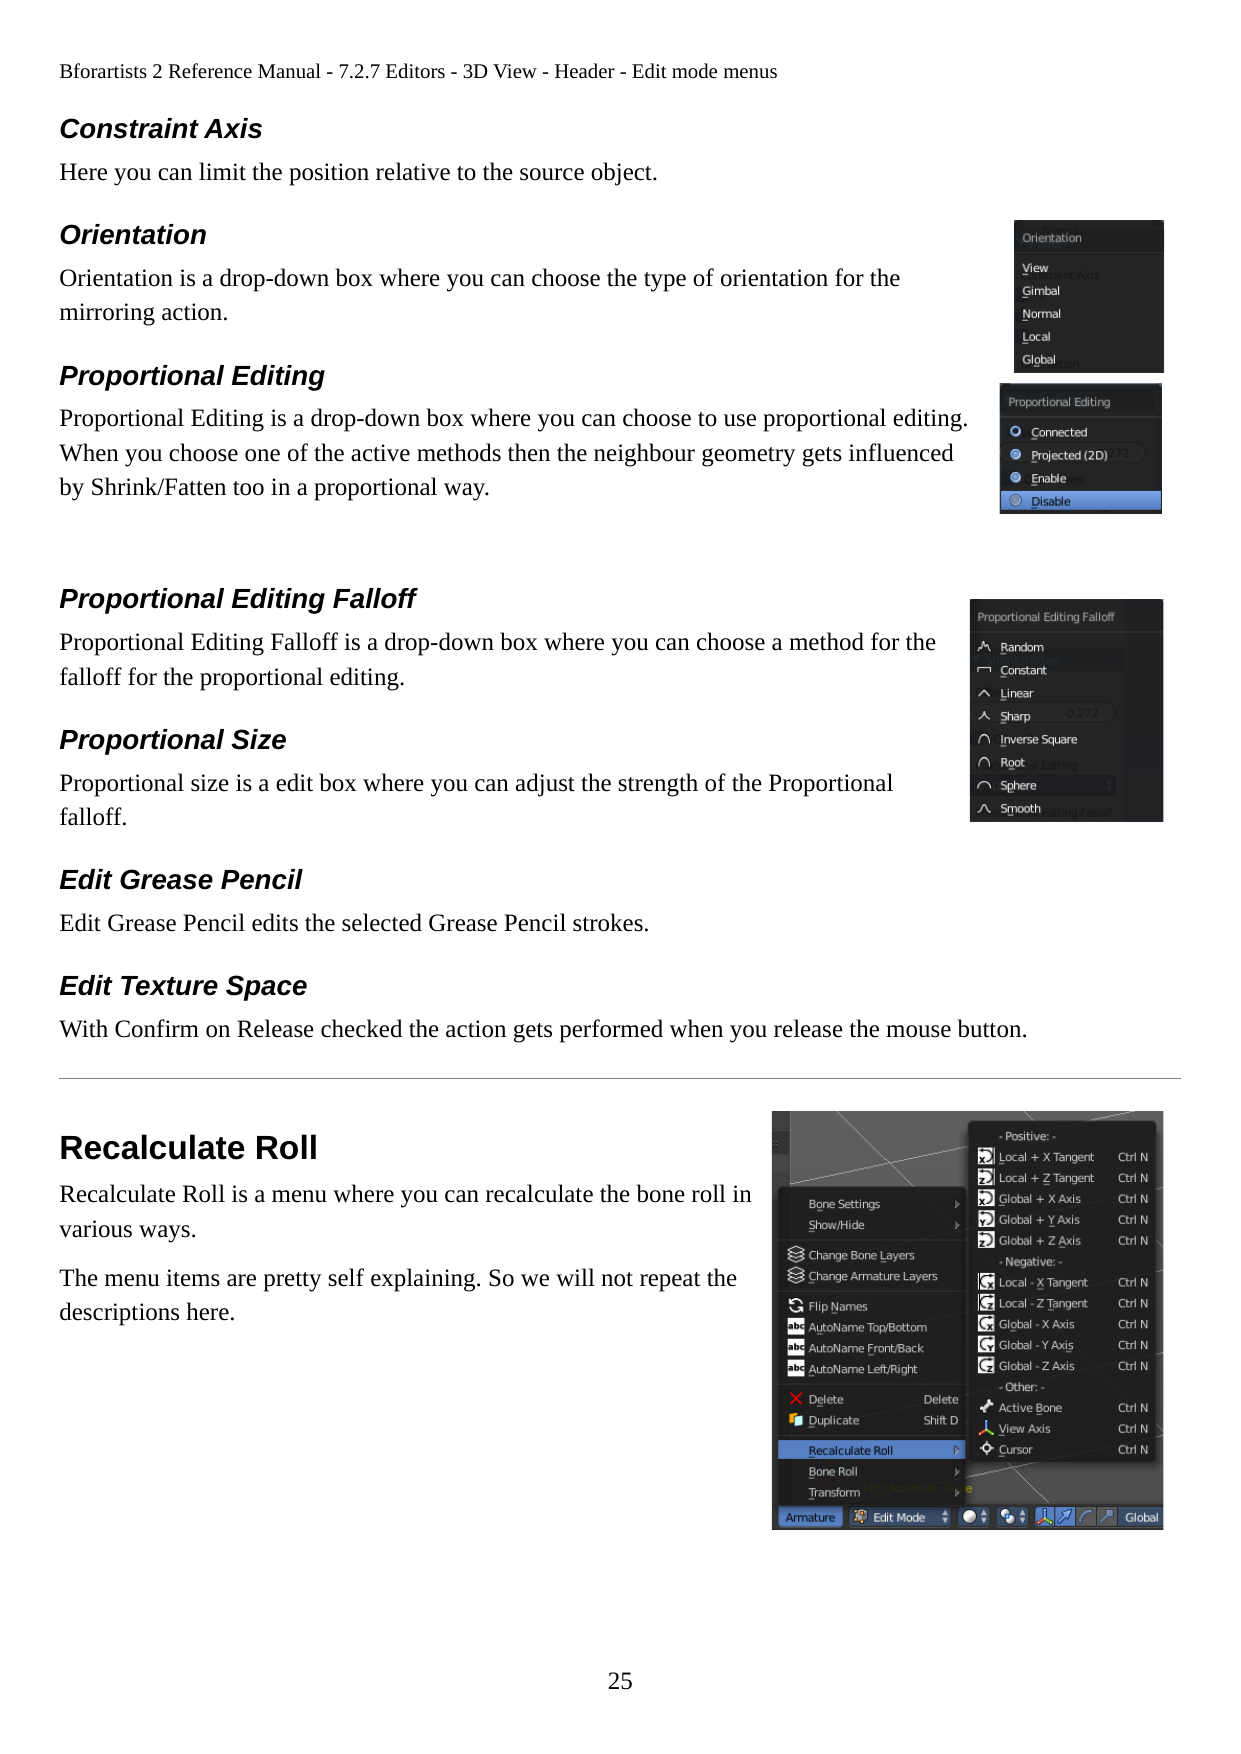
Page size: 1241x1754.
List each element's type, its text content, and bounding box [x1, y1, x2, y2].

subtitle [1164, 1128, 1181, 1167]
text Proportional Editing Falloff is a drop-down box where you can choose a method for the falloff for the proportional editing. [59, 627, 969, 691]
text With Confirm on Release checked the action gets performed when you release the mouse button. [59, 1014, 1181, 1043]
subtitle [1164, 723, 1181, 755]
picture [1014, 220, 1165, 373]
subtitle Constraint Axis [59, 113, 1181, 144]
picture [969, 599, 1164, 822]
subtitle Proportional Editing [59, 359, 1181, 391]
subtitle Orientation [59, 218, 1181, 250]
subtitle Edit Grease Pencil [59, 864, 1181, 896]
subtitle Proportional Size [59, 723, 969, 755]
text Recalculate Roll is a menu where you can recalculate the bone roll in various ways. [59, 1179, 771, 1242]
picture [999, 383, 1162, 514]
text Here you can limit the position relative to the source object. [59, 157, 1181, 186]
text Proportional Editing is a drop-down box where you can choose to use proportional editing. When you choose one of the active methods then the neighbour geometry gets influenced by Shrink/Fatten too in a proportional way. [59, 403, 999, 501]
text Orientation is a drop-down box where you can choose the type of orientation for the mirroring action. [59, 263, 1014, 326]
text Proportional size is a edit box where you can adjust the strength of the Proportional falloff. [59, 768, 1181, 831]
subtitle Recalculate Roll [59, 1128, 771, 1167]
text Edit Grease Pencil edits the selected Grease Pencil strokes. [59, 908, 1181, 937]
picture [771, 1111, 1164, 1530]
text The menu items are pretty self explaining. So we will not repeat the descriptions here. [59, 1263, 771, 1326]
subtitle Edit Texture Space [59, 970, 1181, 1002]
subtitle Proportional Editing Falloff [59, 583, 1181, 615]
